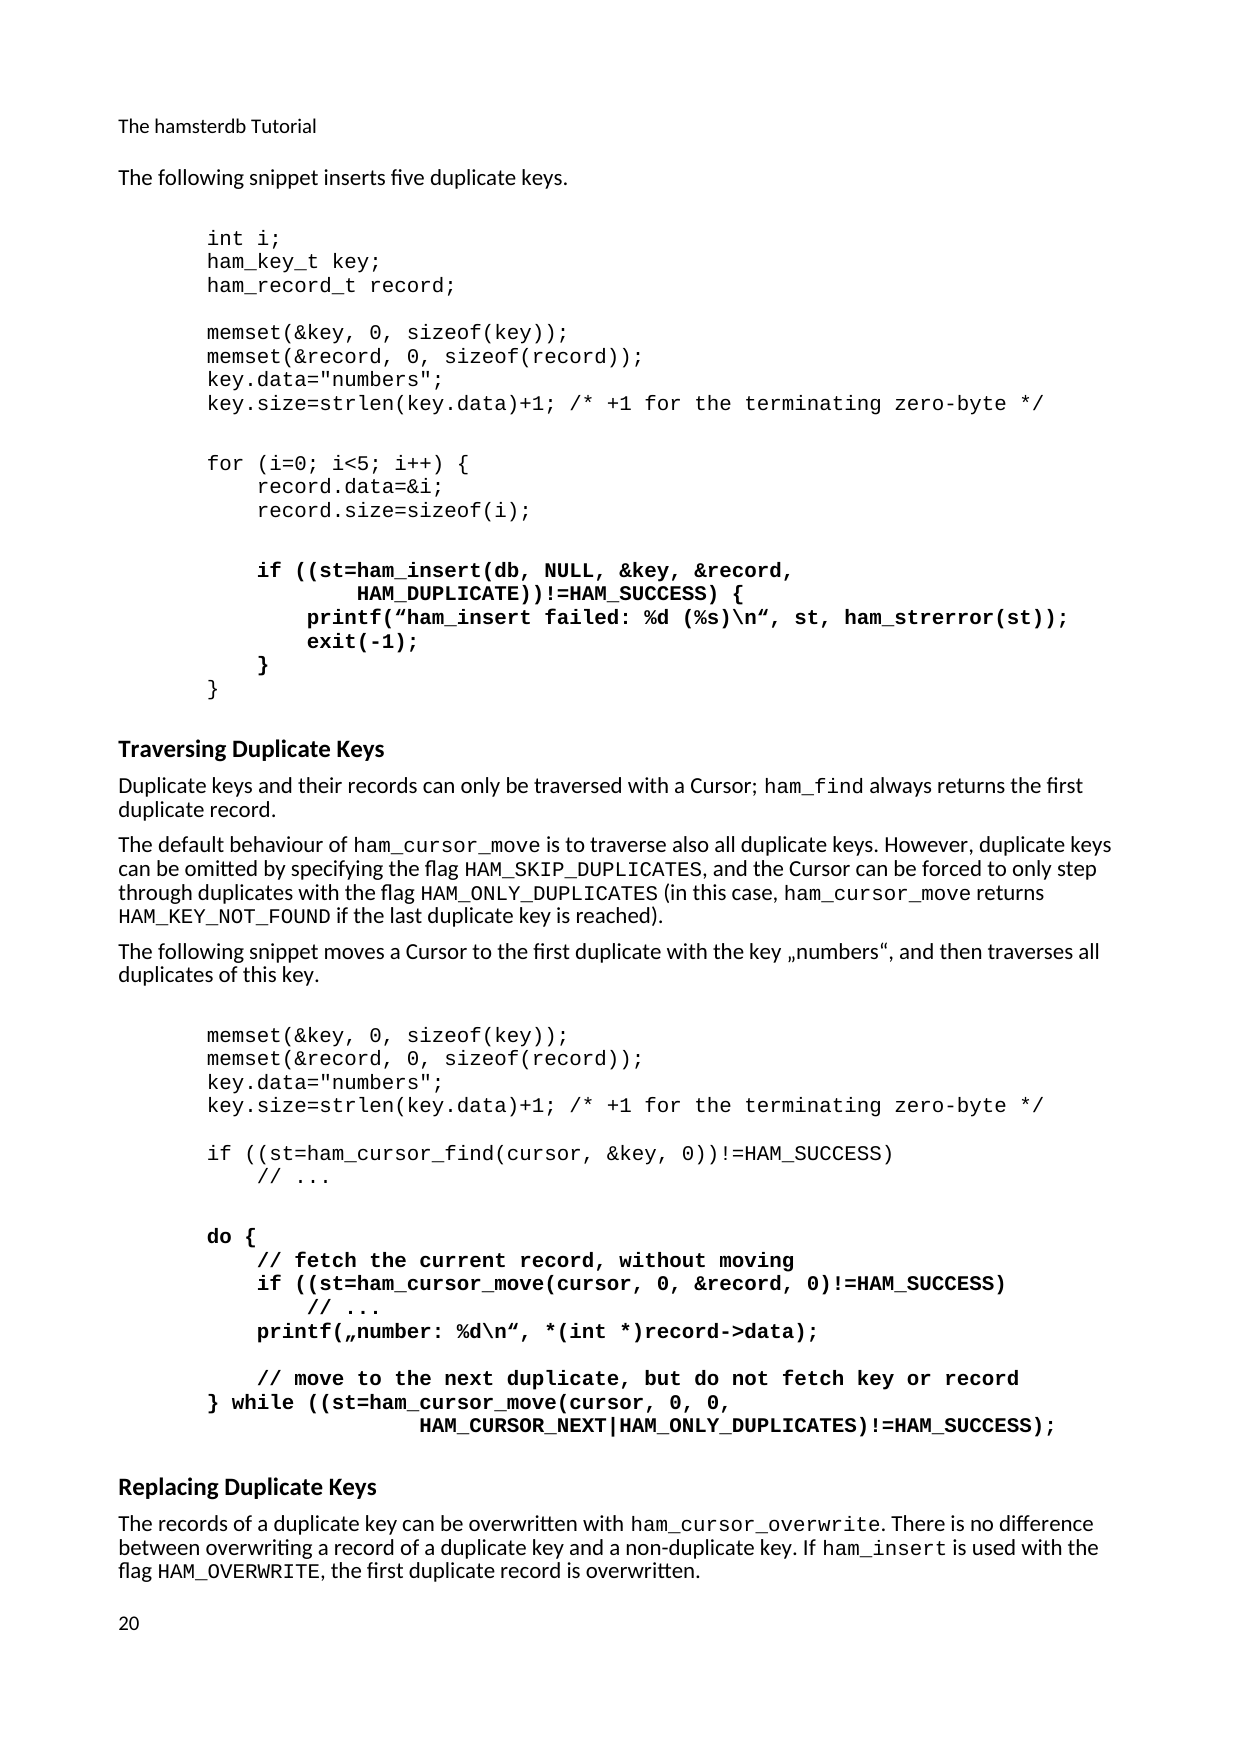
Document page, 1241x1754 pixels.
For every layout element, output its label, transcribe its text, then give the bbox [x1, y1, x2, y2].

text if ((st=ham_insert(db, NULL, &key, &record, HAM_DUPLICATE))!=HAM_SUCCESS) { printf(“ham_insert failed: %d (%s)\n“, st, ham_strerror(st)); exit(-1); } } [207, 560, 1122, 702]
text int i; ham_key_t key; ham_record_t record; memset(&key, 0, sizeof(key)); memset(&record, 0, sizeof(record)); key.data="numbers"; key.size=strlen(key.data)+1; /* +1 for the terminating zero-byte */ [207, 227, 1122, 417]
subtitle Replacing Duplicate Keys [118, 1476, 1122, 1501]
text do { // fetch the current record, without moving if ((st=ham_cursor_move(cursor, 0, &record, 0)!=HAM_SUCCESS) // ... printf(„number: %d\n“, *(int *)record->data); // move to the next duplicate, but do not fetch key or record } while ((st=ham_cursor_move(cursor, 0, 0, HAM_CURSOR_NEXT|HAM_ONLY_DUPLICATES)!=HAM_SUCCESS); [207, 1226, 1122, 1439]
text Duplicate keys and their records can only be traversed with a Cursor; ham_find always returns the first duplicate record. [118, 776, 1122, 823]
text for (i=0; i<5; i++) { record.data=&i; record.size=sizeof(i); [207, 453, 1122, 524]
text memset(&key, 0, sizeof(key)); memset(&record, 0, sizeof(record)); key.data="numbers"; key.size=strlen(key.data)+1; /* +1 for the terminating zero-byte */ if ((st=ham_cursor_find(cursor, &key, 0))!=HAM_SUCCESS) // ... [207, 1024, 1122, 1190]
text The default behaviour of ham_cursor_move is to traverse also all duplicate keys. However, duplicate keys can be omitted by specifying the flag HAM_SKIP_DUPLICATES, and the Cursor can be forced to only step through duplicates with the flag HAM_ONLY_DUPLICATES (in this case, ham_cursor_move returns HAM_KEY_NOT_FOUND if the last duplicate key is reached). [118, 836, 1122, 930]
text The following snippet inserts five duplicate keys. [118, 168, 1122, 191]
text The records of a duplicate key can be overwritten with ham_cursor_overwrite. There is no difference between overwriting a record of a duplicate key and a non-duplicate key. If ham_insert is used with the flag HAM_OVERWRITE, the first duplicate record is overwritten. [118, 1514, 1122, 1585]
subtitle Traversing Duplicate Keys [118, 739, 1122, 764]
text The following snippet moves a Cursor to the first duplicate with the key „numbers“, and then traverses all duplicates of this key. [118, 943, 1122, 988]
